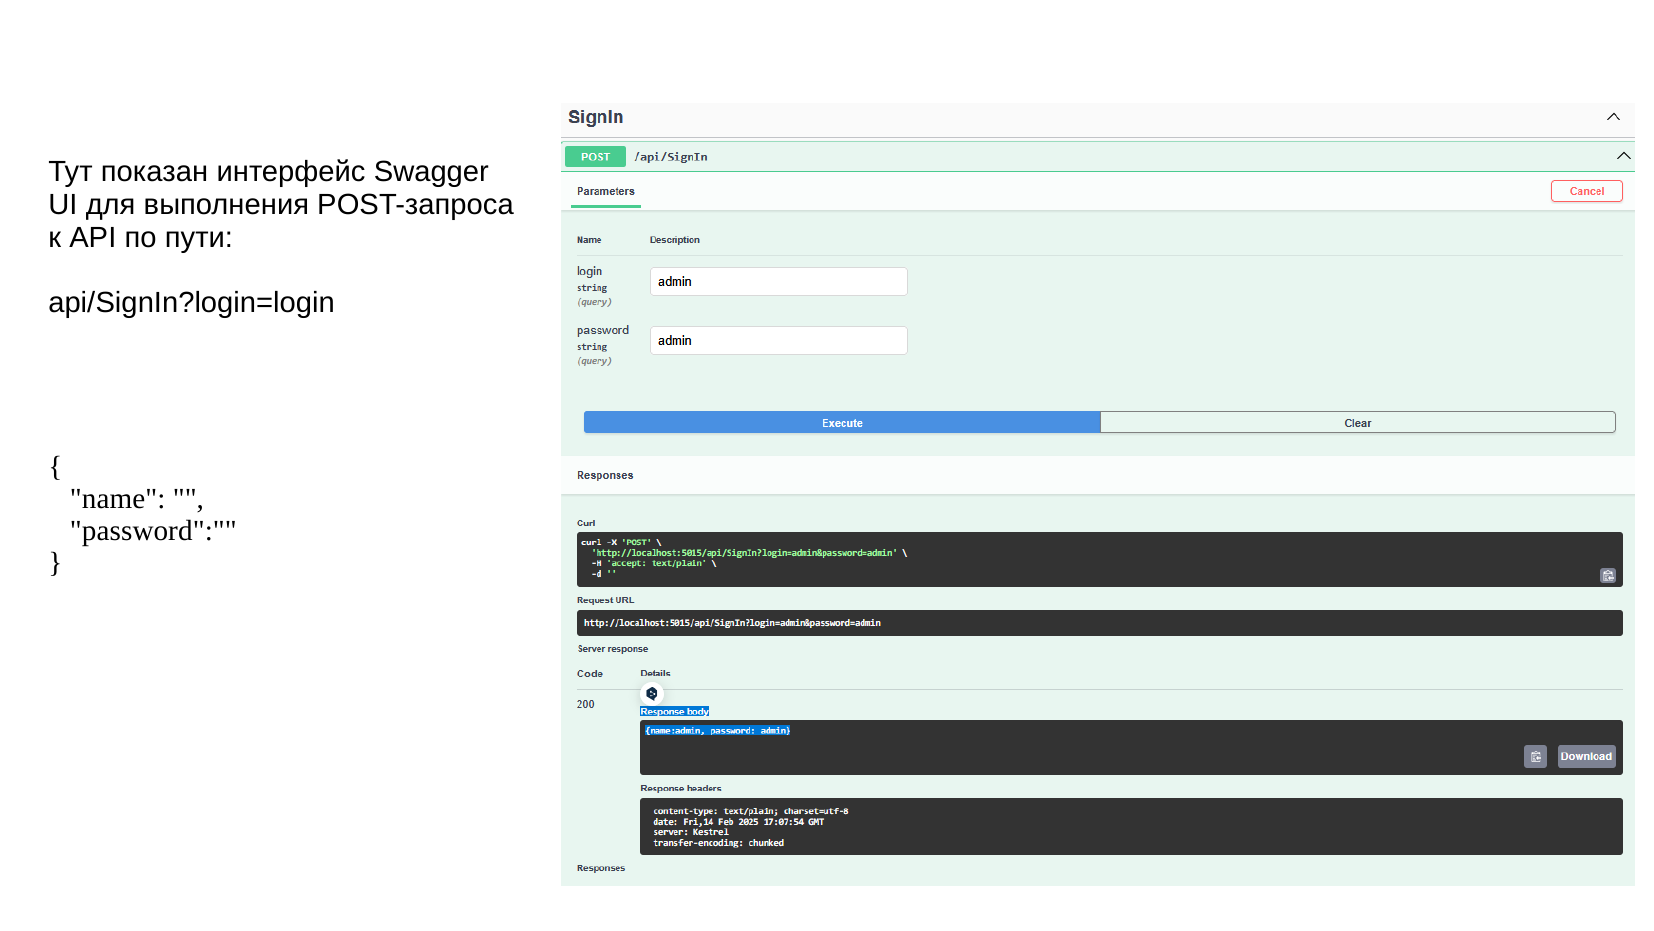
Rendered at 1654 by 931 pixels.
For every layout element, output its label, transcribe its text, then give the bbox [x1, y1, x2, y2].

text_box { "name": "", "password":"" } [33, 442, 532, 650]
text_box Тут показан интерфейс Swagger UI для выполнения POST-запроса к API по пути: api/SignIn?login=login [33, 147, 532, 355]
picture [561, 103, 1635, 886]
